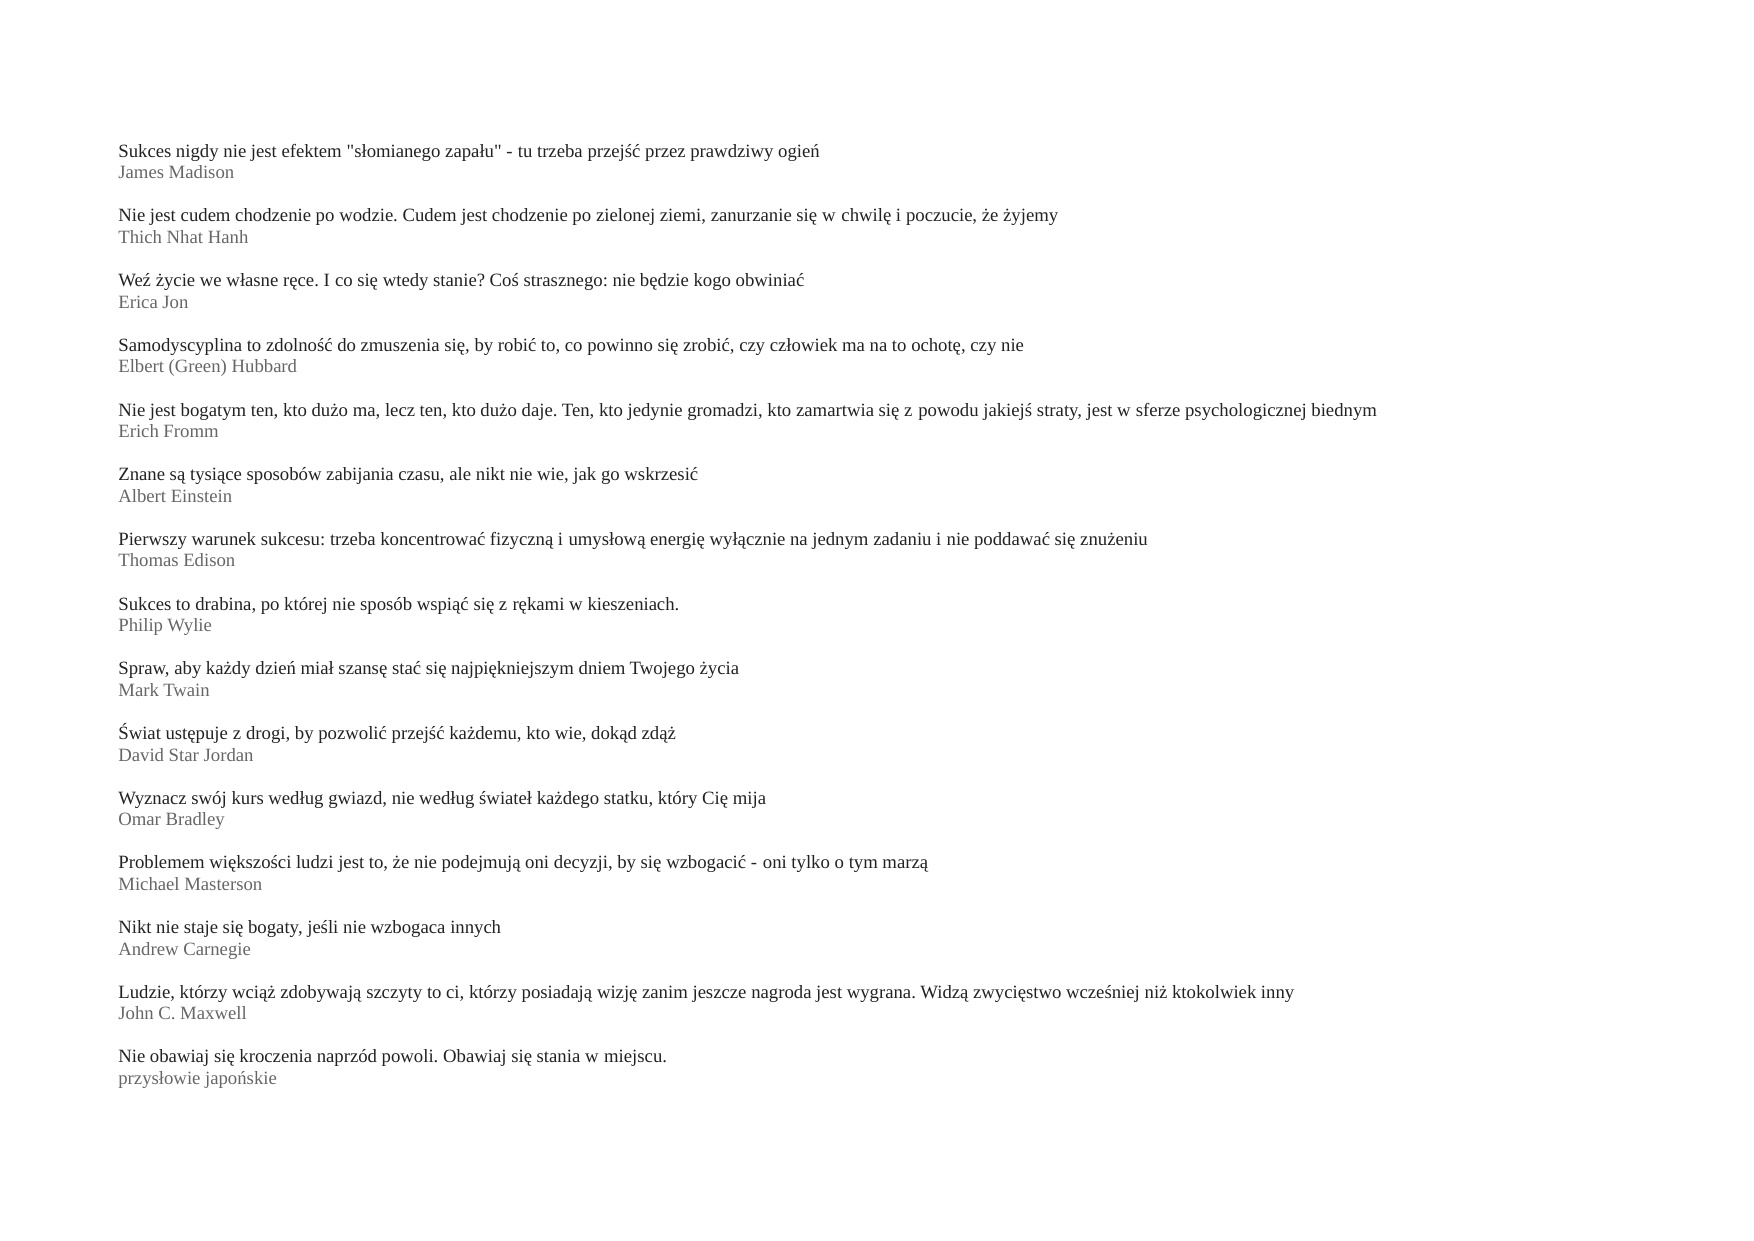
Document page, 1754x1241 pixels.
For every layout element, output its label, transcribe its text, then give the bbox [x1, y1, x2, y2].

text Świat ustępuje z drogi, by pozwolić przejść każdemu, kto wie, dokąd zdąż [118, 722, 1636, 743]
text Erica Jon [118, 291, 1636, 312]
text Weź życie we własne ręce. I co się wtedy stanie? Coś strasznego: nie będzie kogo obwiniać [118, 269, 1636, 291]
text Michael Masterson [118, 873, 1636, 894]
text Wyznacz swój kurs według gwiazd, nie według świateł każdego statku, który Cię mija [118, 787, 1636, 808]
text Thomas Edison [118, 549, 1636, 571]
text Sukces to drabina, po której nie sposób wspiąć się z rękami w kieszeniach. [118, 592, 1636, 614]
text Nikt nie staje się bogaty, jeśli nie wzbogaca innych [118, 916, 1636, 937]
text Nie jest cudem chodzenie po wodzie. Cudem jest chodzenie po zielonej ziemi, zanurzanie się w chwilę i poczucie, że żyjemy [118, 204, 1636, 226]
text Ludzie, którzy wciąż zdobywają szczyty to ci, którzy posiadają wizję zanim jeszcze nagroda jest wygrana. Widzą zwycięstwo wcześniej niż ktokolwiek inny [118, 981, 1636, 1002]
text James Madison [118, 161, 1636, 183]
text Spraw, aby każdy dzień miał szansę stać się najpiękniejszym dniem Twojego życia [118, 657, 1636, 679]
text Philip Wylie [118, 614, 1636, 636]
text Erich Fromm [118, 420, 1636, 442]
text Andrew Carnegie [118, 937, 1636, 959]
text Elbert (Green) Hubbard [118, 355, 1636, 377]
text Znane są tysiące sposobów zabijania czasu, ale nikt nie wie, jak go wskrzesić [118, 463, 1636, 485]
text Thich Nhat Hanh [118, 226, 1636, 247]
text Pierwszy warunek sukcesu: trzeba koncentrować fizyczną i umysłową energię wyłącznie na jednym zadaniu i nie poddawać się znużeniu [118, 528, 1636, 549]
text Problemem większości ludzi jest to, że nie podejmują oni decyzji, by się wzbogacić - oni tylko o tym marzą [118, 851, 1636, 873]
text Omar Bradley [118, 808, 1636, 830]
text Nie jest bogatym ten, kto dużo ma, lecz ten, kto dużo daje. Ten, kto jedynie gromadzi, kto zamartwia się z powodu jakiejś straty, jest w sferze psychologicznej biednym [118, 398, 1636, 420]
text przysłowie japońskie [118, 1067, 1636, 1088]
text John C. Maxwell [118, 1002, 1636, 1024]
text Samodyscyplina to zdolność do zmuszenia się, by robić to, co powinno się zrobić, czy człowiek ma na to ochotę, czy nie [118, 334, 1636, 355]
text David Star Jordan [118, 743, 1636, 765]
text Albert Einstein [118, 485, 1636, 506]
text Sukces nigdy nie jest efektem "słomianego zapału" - tu trzeba przejść przez prawdziwy ogień [118, 140, 1636, 161]
text Mark Twain [118, 679, 1636, 700]
text Nie obawiaj się kroczenia naprzód powoli. Obawiaj się stania w miejscu. [118, 1045, 1636, 1067]
